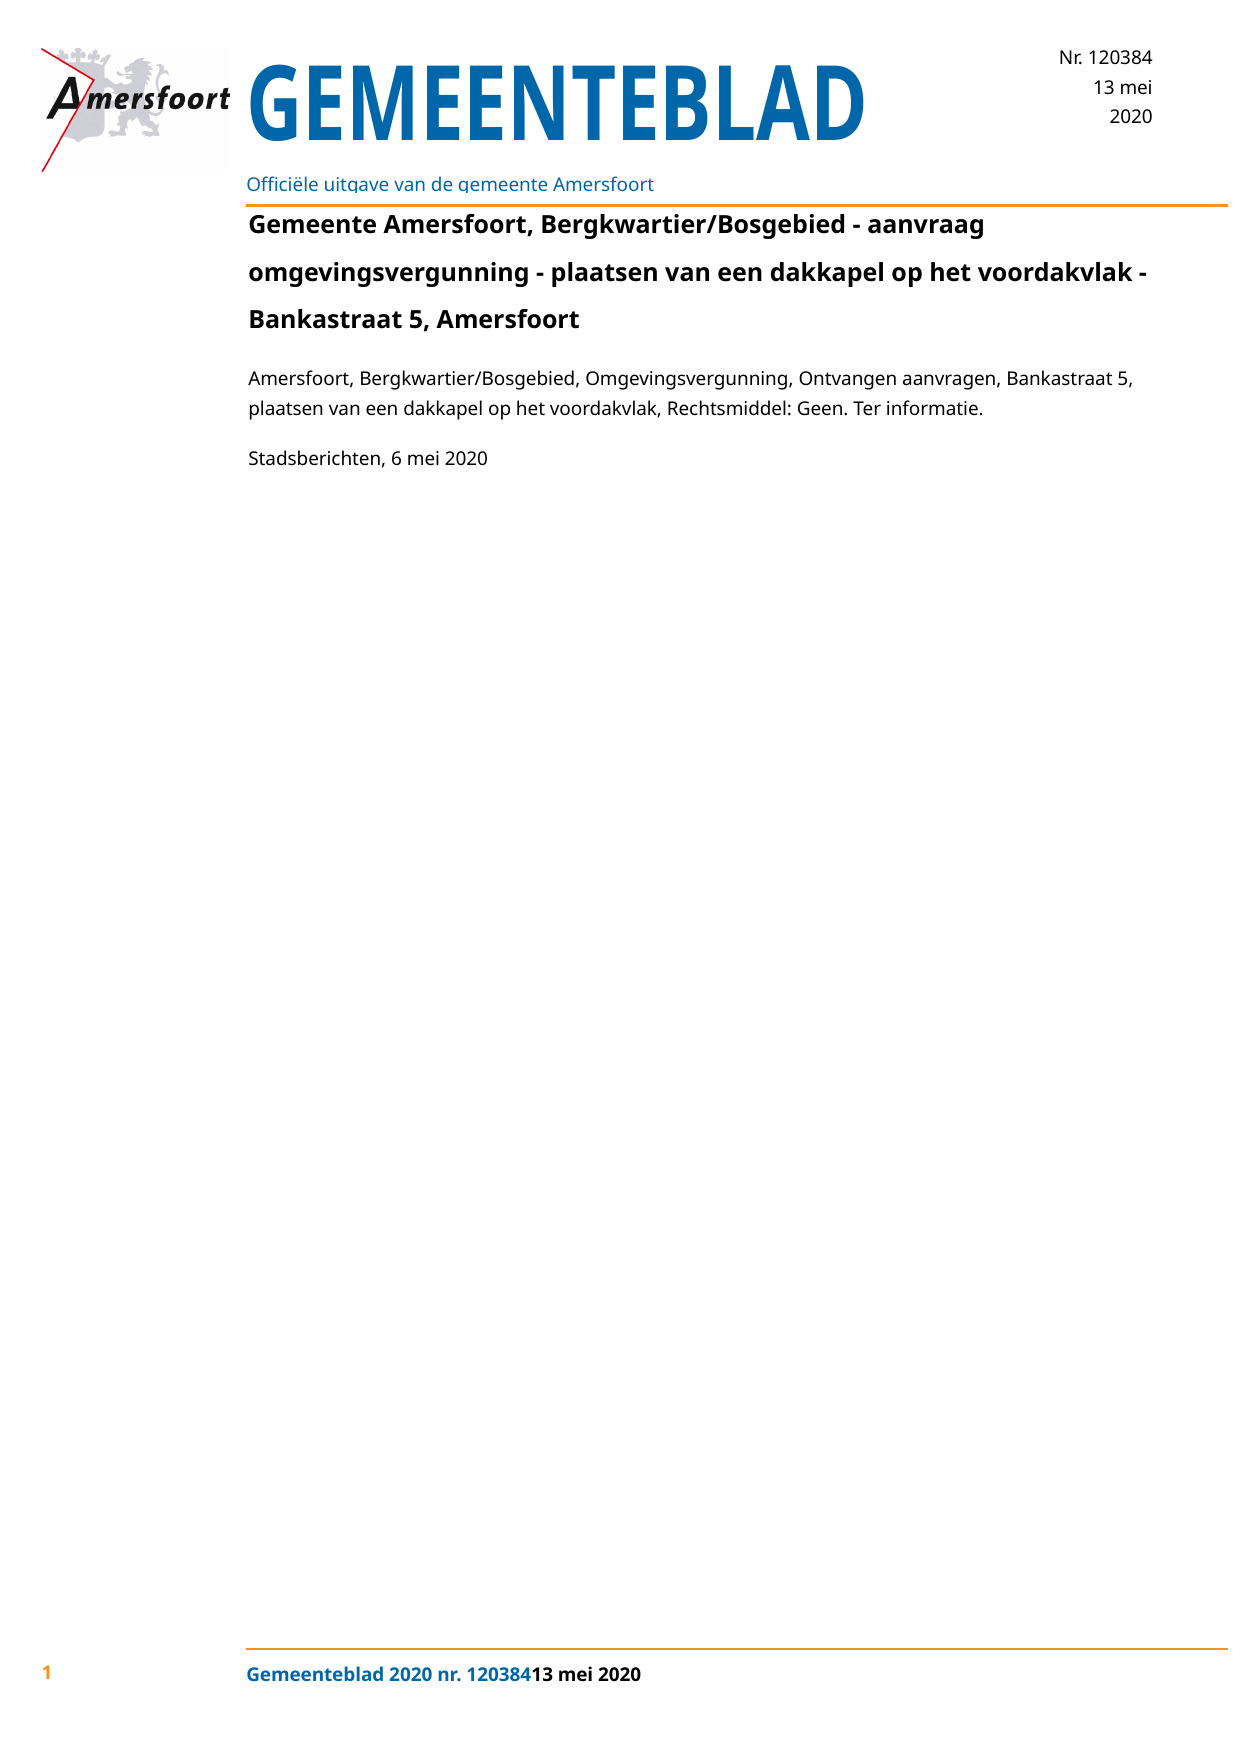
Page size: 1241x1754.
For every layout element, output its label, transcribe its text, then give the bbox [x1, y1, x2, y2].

picture [41, 47, 231, 172]
text Gemeente Amersfoort, Bergkwartier/Bosgebied - aanvraag omgevingsvergunning - plaatsen van een dakkapel op het voordakvlak - Bankastraat 5, Amersfoort [248, 207, 1152, 336]
text Amersfoort, Bergkwartier/Bosgebied, Omgevingsvergunning, Ontvangen aanvragen, Bankastraat 5, plaatsen van een dakkapel op het voordakvlak, Rechtsmiddel: Geen. Ter informatie. [248, 366, 1152, 421]
text Stadsberichten, 6 mei 2020 [248, 446, 1152, 471]
